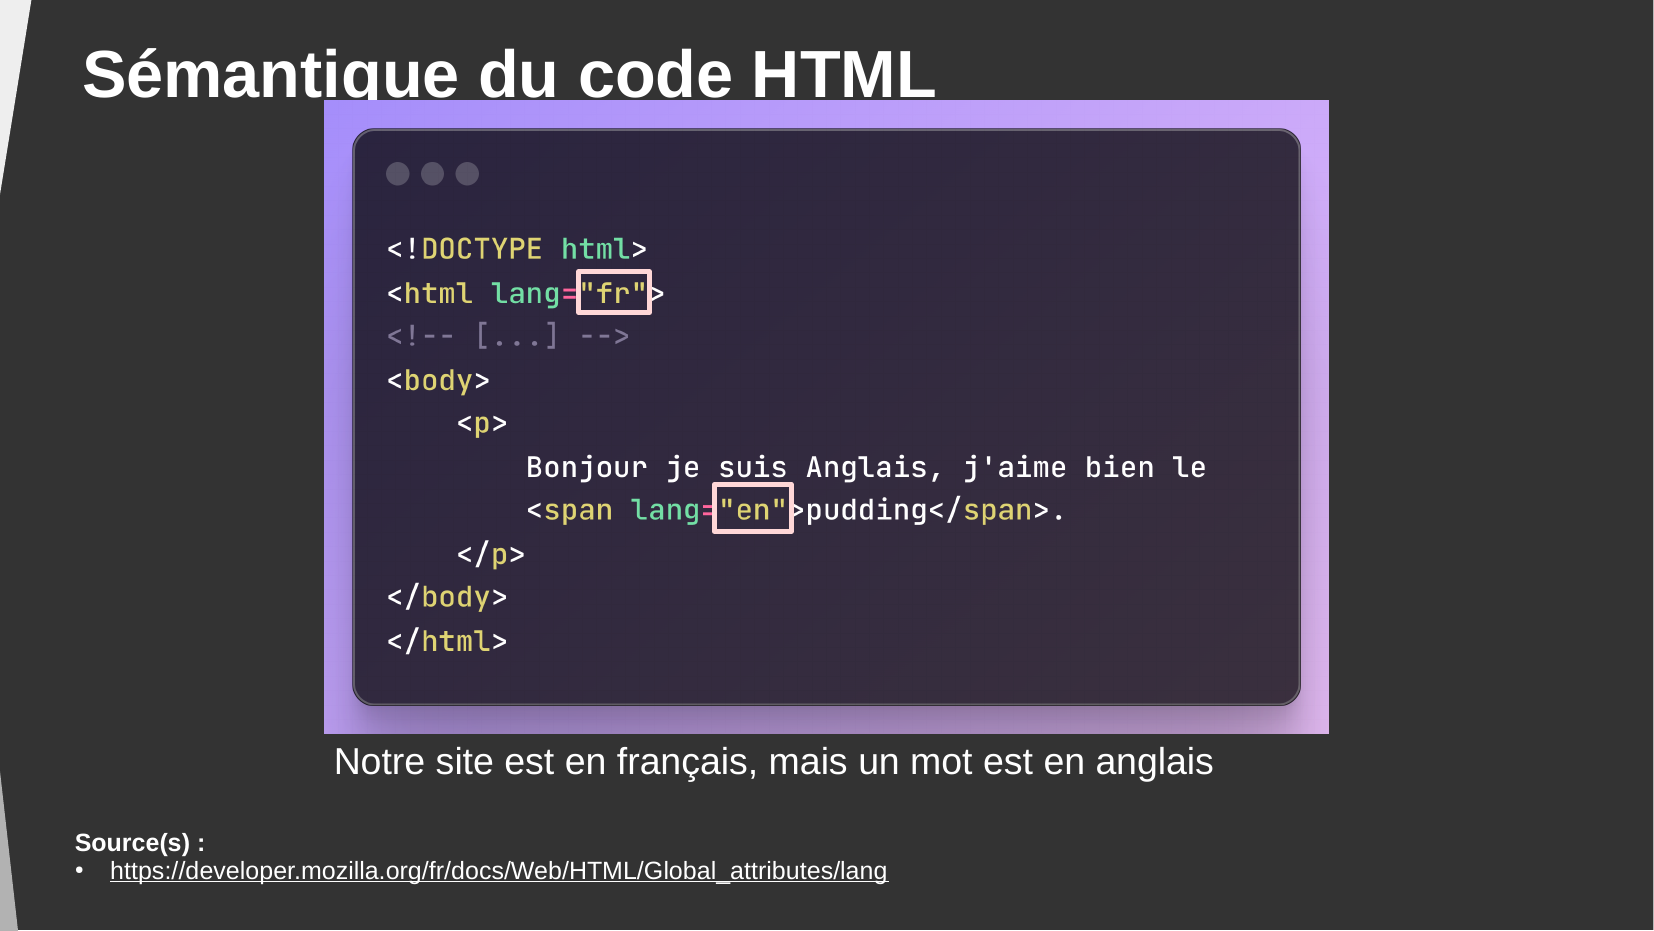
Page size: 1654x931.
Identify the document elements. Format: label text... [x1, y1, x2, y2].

title Sémantique du code HTML [82, 36, 1571, 114]
text_box Notre site est en français, mais un mot est en anglais [318, 733, 1323, 838]
text_box [0, 771, 19, 931]
text_box [0, 0, 32, 195]
picture [324, 100, 1329, 734]
text_box Source(s) : https://developer.mozilla.org/fr/docs/Web/HTML/Global_attributes/lang [59, 821, 1546, 921]
